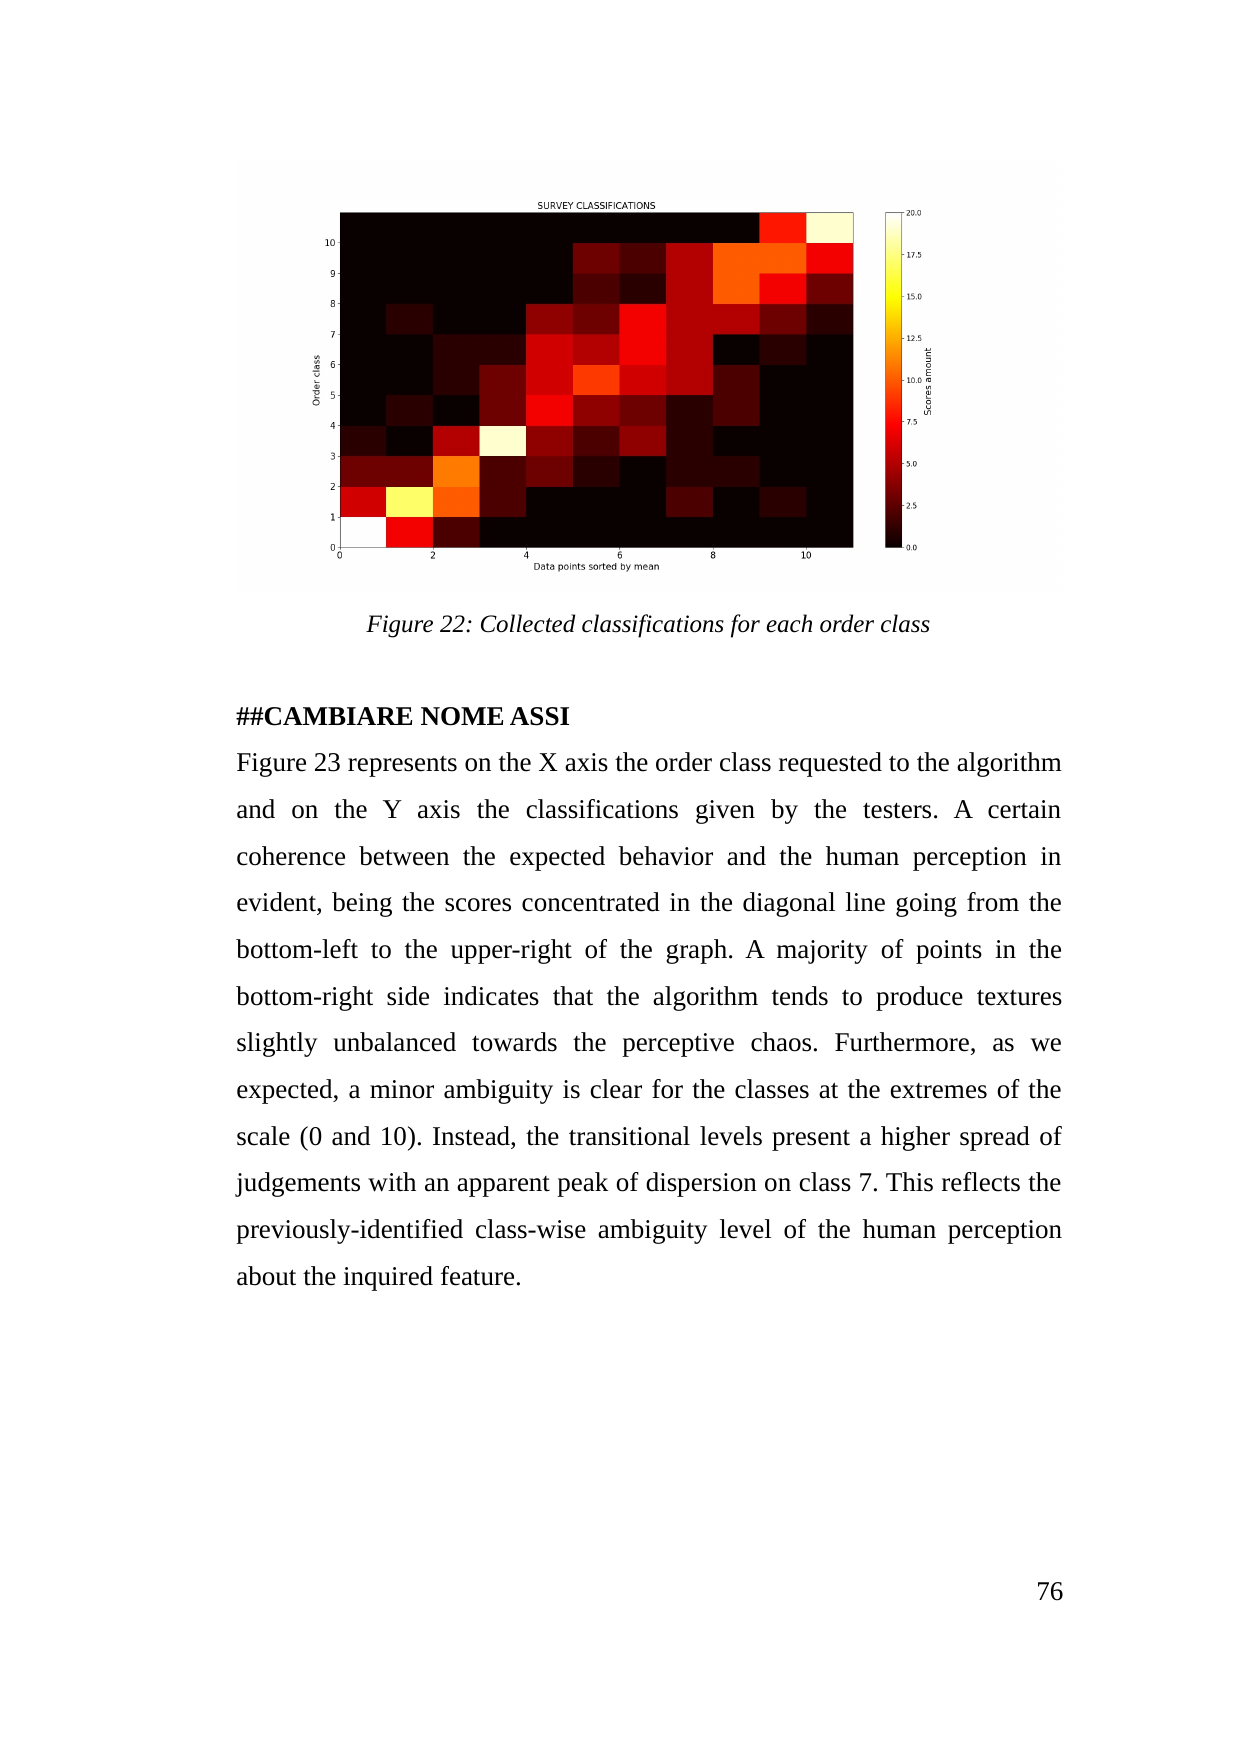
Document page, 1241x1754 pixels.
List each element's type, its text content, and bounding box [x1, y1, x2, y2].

text Figure 23 represents on the X axis the order class requested to the algorithm and on the Y axis the classifications given by the testers. A certain coherence between the expected behavior and the human perception in evident, being the scores concentrated in the diagonal line going from the bottom-left to the upper-right of the graph. A majority of points in the bottom-right side indicates that the algorithm tends to produce textures slightly unbalanced towards the perceptive chaos. Furthermore, as we expected, a minor ambiguity is clear for the classes at the extremes of the scale (0 and 10). Instead, the transitional levels present a higher spread of judgements with an apparent peak of dispersion on class 7. This reflects the previously-identified class-wise ambiguity level of the human perception about the inquired feature. [236, 747, 1063, 1291]
picture [236, 160, 1063, 595]
text Figure 22: Collected classifications for each order class [236, 595, 1063, 638]
text ##CAMBIARE NOME ASSI [236, 700, 1063, 731]
